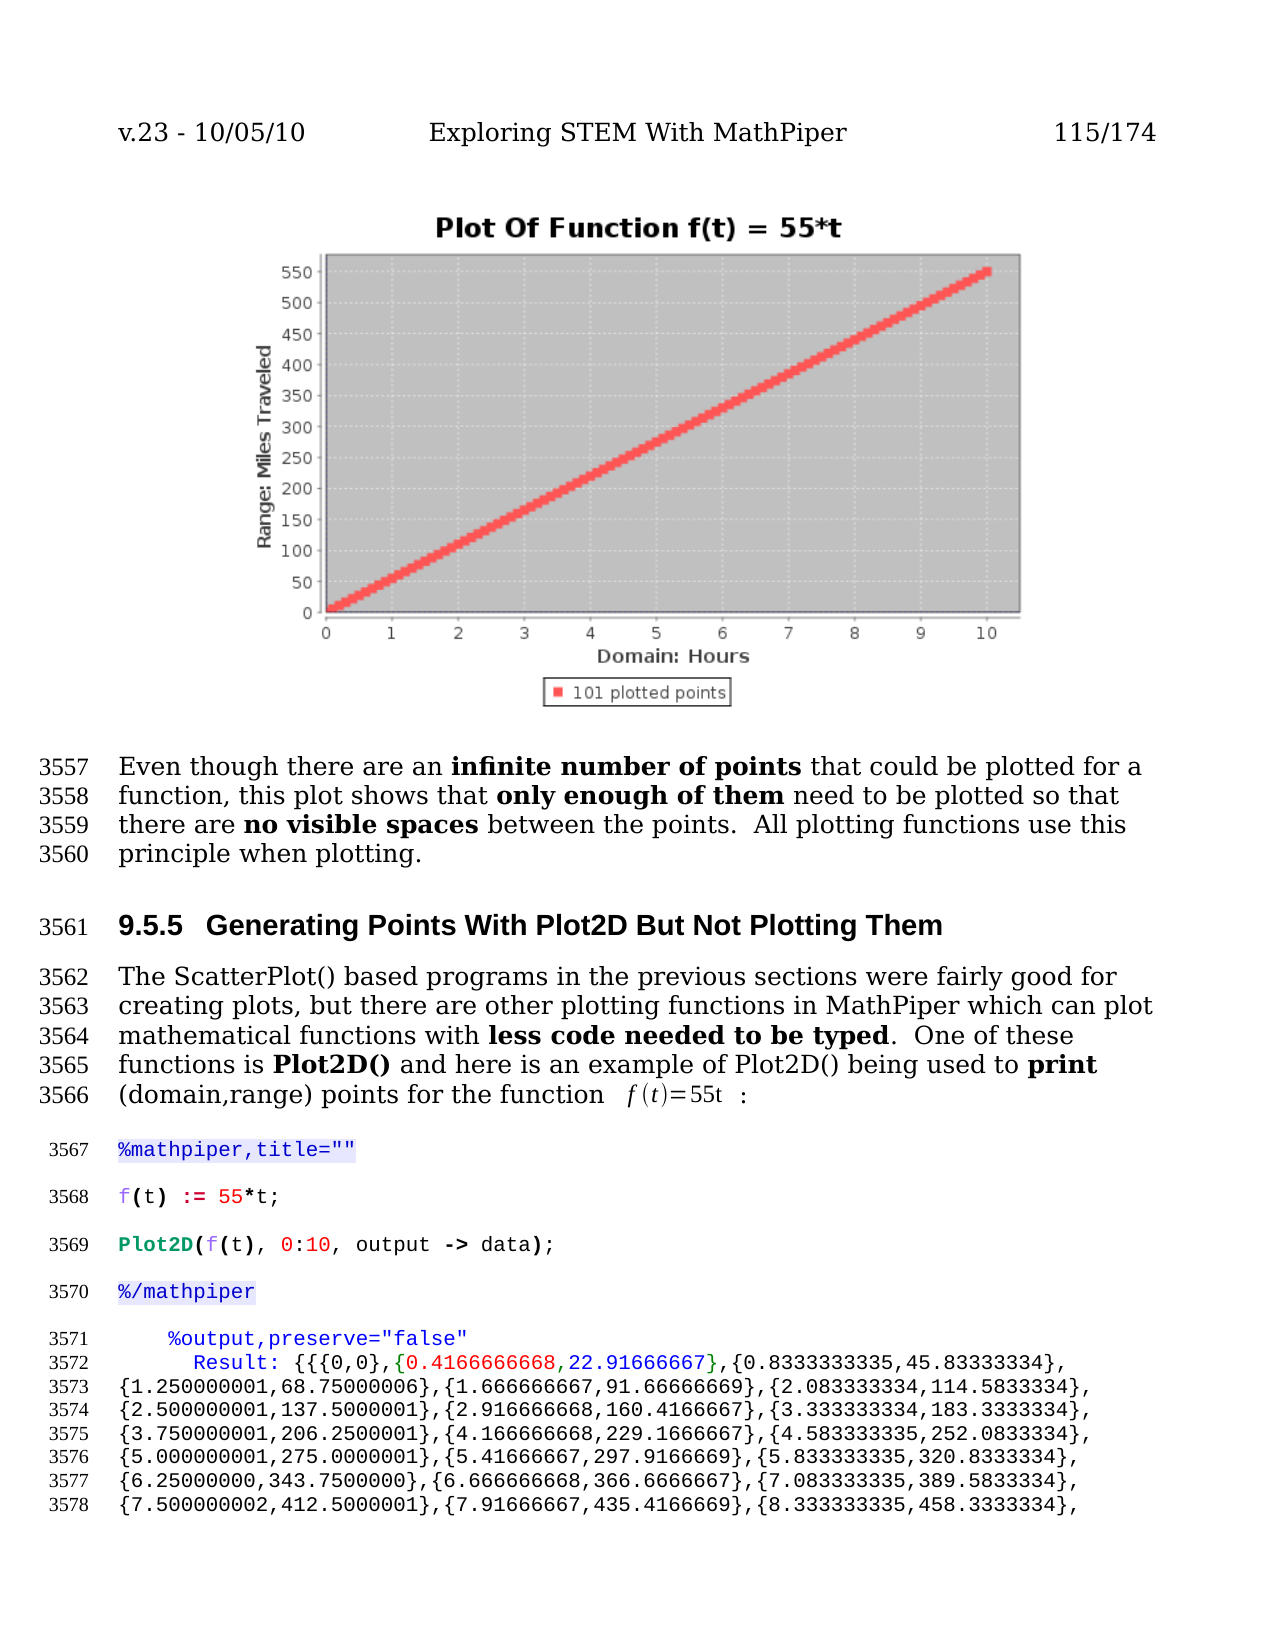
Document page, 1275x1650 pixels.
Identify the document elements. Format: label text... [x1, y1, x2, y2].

text The ScatterPlot() based programs in the previous sections were fairly good for creating plots, but there are other plotting functions in MathPiper which can plot mathematical functions with less code needed to be typed. One of these functions is Plot2D() and here is an example of Plot2D() being used to print (domain,range) points for the function: [118, 962, 1157, 1109]
text %output,preserve="false" [118, 1328, 1157, 1352]
picture [239, 212, 1036, 708]
text Plot2D(f(t), 0:10, output -> data); [118, 1234, 1157, 1257]
text Result: {{{0,0},{0.4166666668,22.91666667},{0.8333333335,45.83333334},{1.250000001,68.75000006},{1.666666667,91.66666669},{2.083333334,114.5833334},{2.500000001,137.5000001},{2.916666668,160.4166667},{3.333333334,183.3333334},{3.750000001,206.2500001},{4.166666668,229.1666667},{4.583333335,252.0833334},{5.000000001,275.0000001},{5.41666667,297.9166669},{5.833333335,320.8333334},{6.25000000,343.7500000},{6.666666668,366.6666667},{7.083333335,389.5833334},{7.500000002,412.5000001},{7.91666667,435.4166669},{8.333333335,458.3333334}, [118, 1352, 1157, 1517]
text %/mathpiper [118, 1281, 1157, 1305]
text %mathpiper,title="" [118, 1139, 1157, 1163]
subtitle Generating Points With Plot2D But Not Plotting Them [118, 908, 1157, 941]
text Even though there are an infinite number of points that could be plotted for a function, this plot shows that only enough of them need to be plotted so that there are no visible spaces between the points. All plotting functions use this principle when plotting. [118, 751, 1157, 869]
text f(t) := 55*t; [118, 1186, 1157, 1210]
